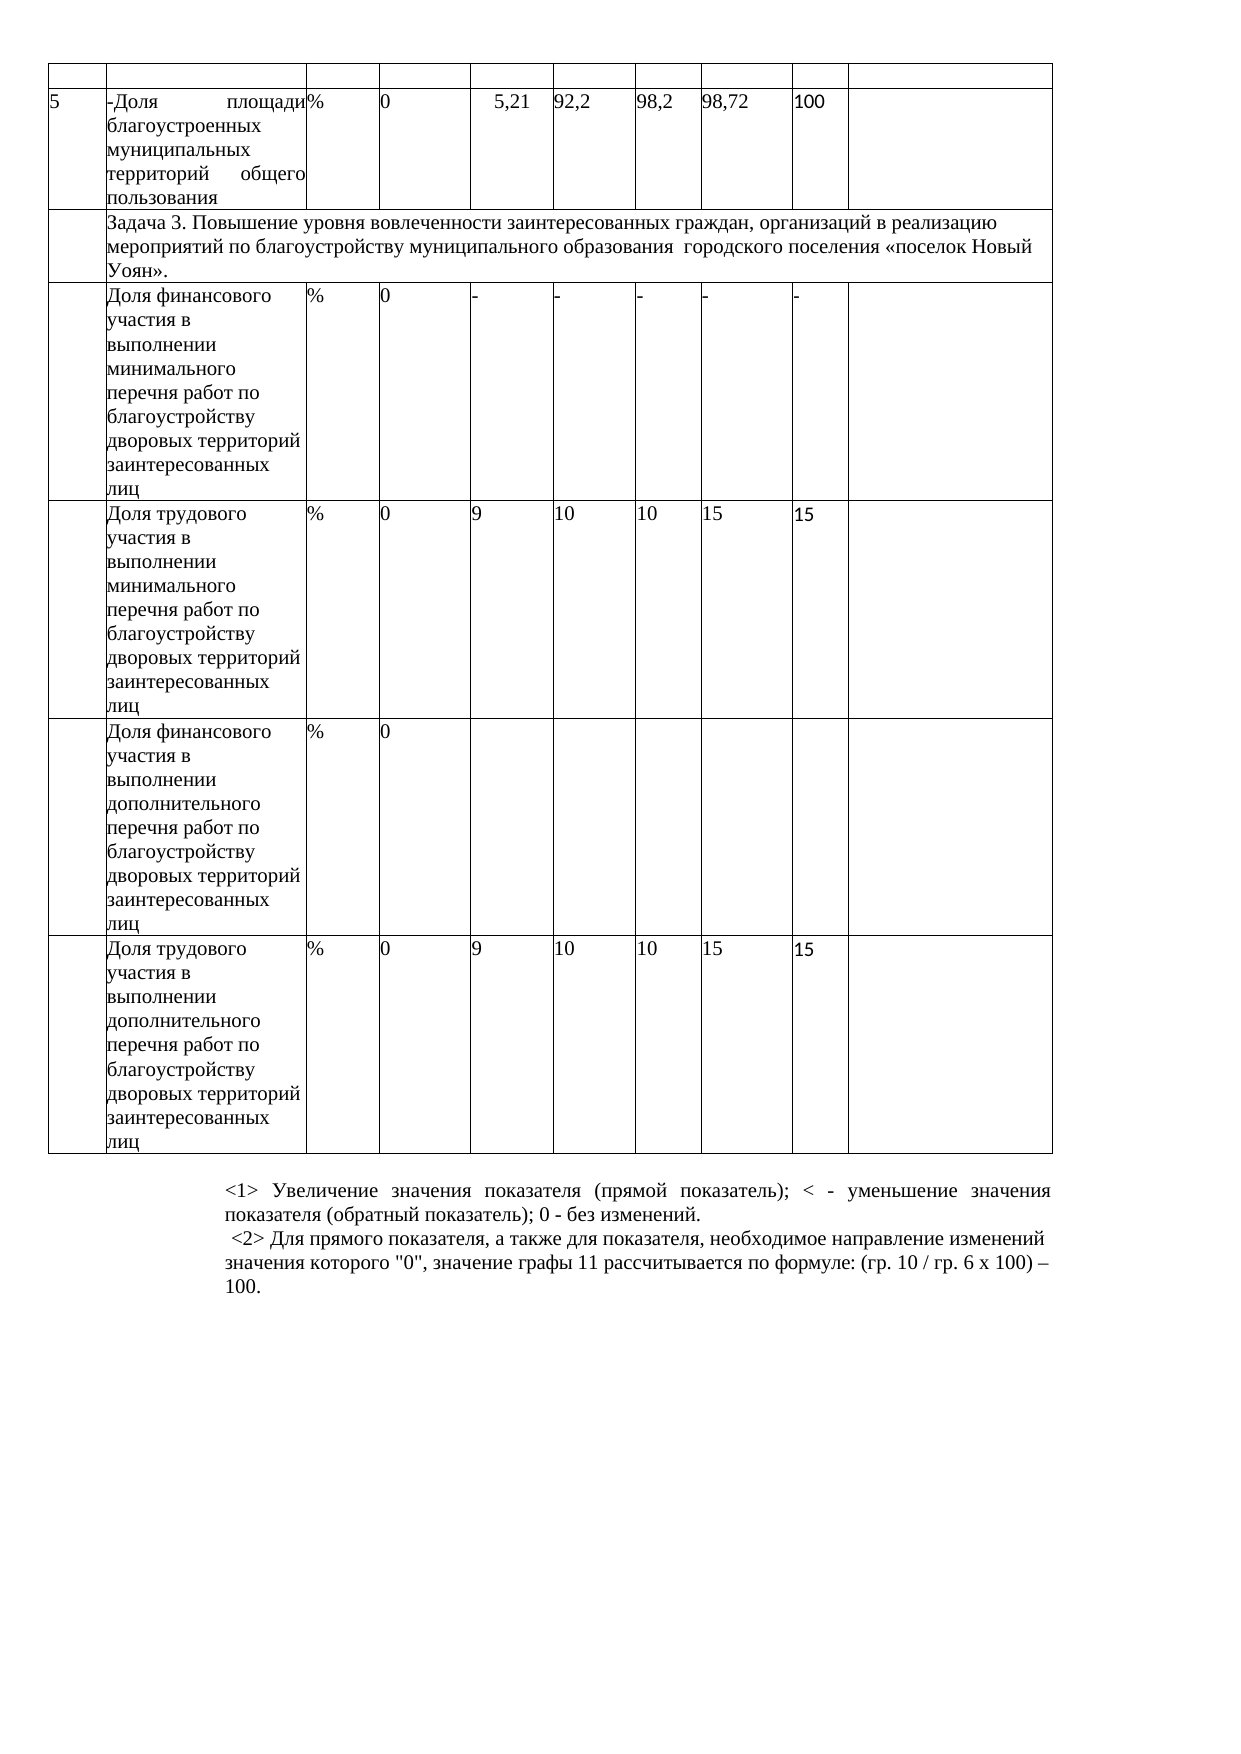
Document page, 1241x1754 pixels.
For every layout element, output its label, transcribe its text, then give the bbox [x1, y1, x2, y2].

table_cell Доля трудового участия в выполнении минимального перечня работ по благоустройству дворовых территорий заинтересованных лиц [107, 501, 306, 717]
table_cell [849, 936, 1052, 1153]
table_cell [107, 64, 306, 88]
table_cell [636, 719, 701, 935]
table_cell <2> Для прямого показателя, а также для показателя, необходимое направление изменений значения которого "0", значение графы 11 рассчитывается по формуле: (гр. 10 / гр. 6 x 100) – 100. [224, 1226, 1052, 1322]
table_cell [471, 64, 553, 88]
table_cell 10 [554, 501, 635, 717]
table_cell 10 [554, 936, 635, 1153]
table_cell [49, 719, 106, 935]
table_cell [849, 283, 1052, 500]
table_cell [849, 501, 1052, 717]
table_cell [49, 283, 106, 500]
table_cell 0 [380, 283, 470, 500]
table_cell 0 [380, 501, 470, 717]
table_cell [49, 210, 106, 282]
table_cell 92,2 [554, 89, 635, 209]
table_cell Задача 3. Повышение уровня вовлеченности заинтересованных граждан, организаций в реализацию мероприятий по благоустройству муниципального образования городского поселения «поселок Новый Уоян». [107, 210, 1052, 282]
table_cell [636, 64, 701, 88]
table_cell -Доля площади благоустроенных муниципальных территорий общего пользования [107, 89, 306, 209]
table_cell [849, 64, 1052, 88]
table_cell <1> Увеличение значения показателя (прямой показатель); < - уменьшение значения показателя (обратный показатель); 0 - без изменений. [224, 1154, 1052, 1226]
table_cell [471, 719, 553, 935]
table_cell % [307, 501, 379, 717]
table_cell % [307, 283, 379, 500]
table_cell % [307, 936, 379, 1153]
table_cell 15 [702, 501, 792, 717]
table_cell 100 [793, 89, 848, 209]
table_cell 0 [380, 936, 470, 1153]
table_cell [849, 89, 1052, 209]
table_cell % [307, 719, 379, 935]
table_cell % [307, 89, 379, 209]
table_cell 98,72 [702, 89, 792, 209]
table_cell Доля трудового участия в выполнении дополнительного перечня работ по благоустройству дворовых территорий заинтересованных лиц [107, 936, 306, 1153]
table_cell - [793, 283, 848, 500]
table_cell [793, 64, 848, 88]
table_cell [49, 936, 106, 1153]
table_cell 15 [793, 501, 848, 717]
table_cell 10 [636, 936, 701, 1153]
table_cell [49, 501, 106, 717]
table_cell 0 [380, 719, 470, 935]
table_cell Доля финансового участия в выполнении дополнительного перечня работ по благоустройству дворовых территорий заинтересованных лиц [107, 719, 306, 935]
table_cell 9 [471, 936, 553, 1153]
table_cell - [554, 283, 635, 500]
table_cell - [702, 283, 792, 500]
table_cell Доля финансового участия в выполнении минимального перечня работ по благоустройству дворовых территорий заинтересованных лиц [107, 283, 306, 500]
table_cell [702, 719, 792, 935]
table_cell [380, 64, 470, 88]
table_cell 15 [702, 936, 792, 1153]
table_cell 0 [380, 89, 470, 209]
table_cell [49, 1154, 224, 1226]
table_cell 5,21 [471, 89, 553, 209]
table_cell [49, 64, 106, 88]
table_cell - [471, 283, 553, 500]
table_cell 5 [49, 89, 106, 209]
table_cell [554, 719, 635, 935]
table_cell [307, 64, 379, 88]
table_cell [49, 1226, 224, 1322]
table_cell - [636, 283, 701, 500]
table_cell 10 [636, 501, 701, 717]
table_cell [702, 64, 792, 88]
table_cell 15 [793, 936, 848, 1153]
table_cell [793, 719, 848, 935]
table_cell 98,2 [636, 89, 701, 209]
table_cell 9 [471, 501, 553, 717]
table_cell [849, 719, 1052, 935]
table_cell [554, 64, 635, 88]
